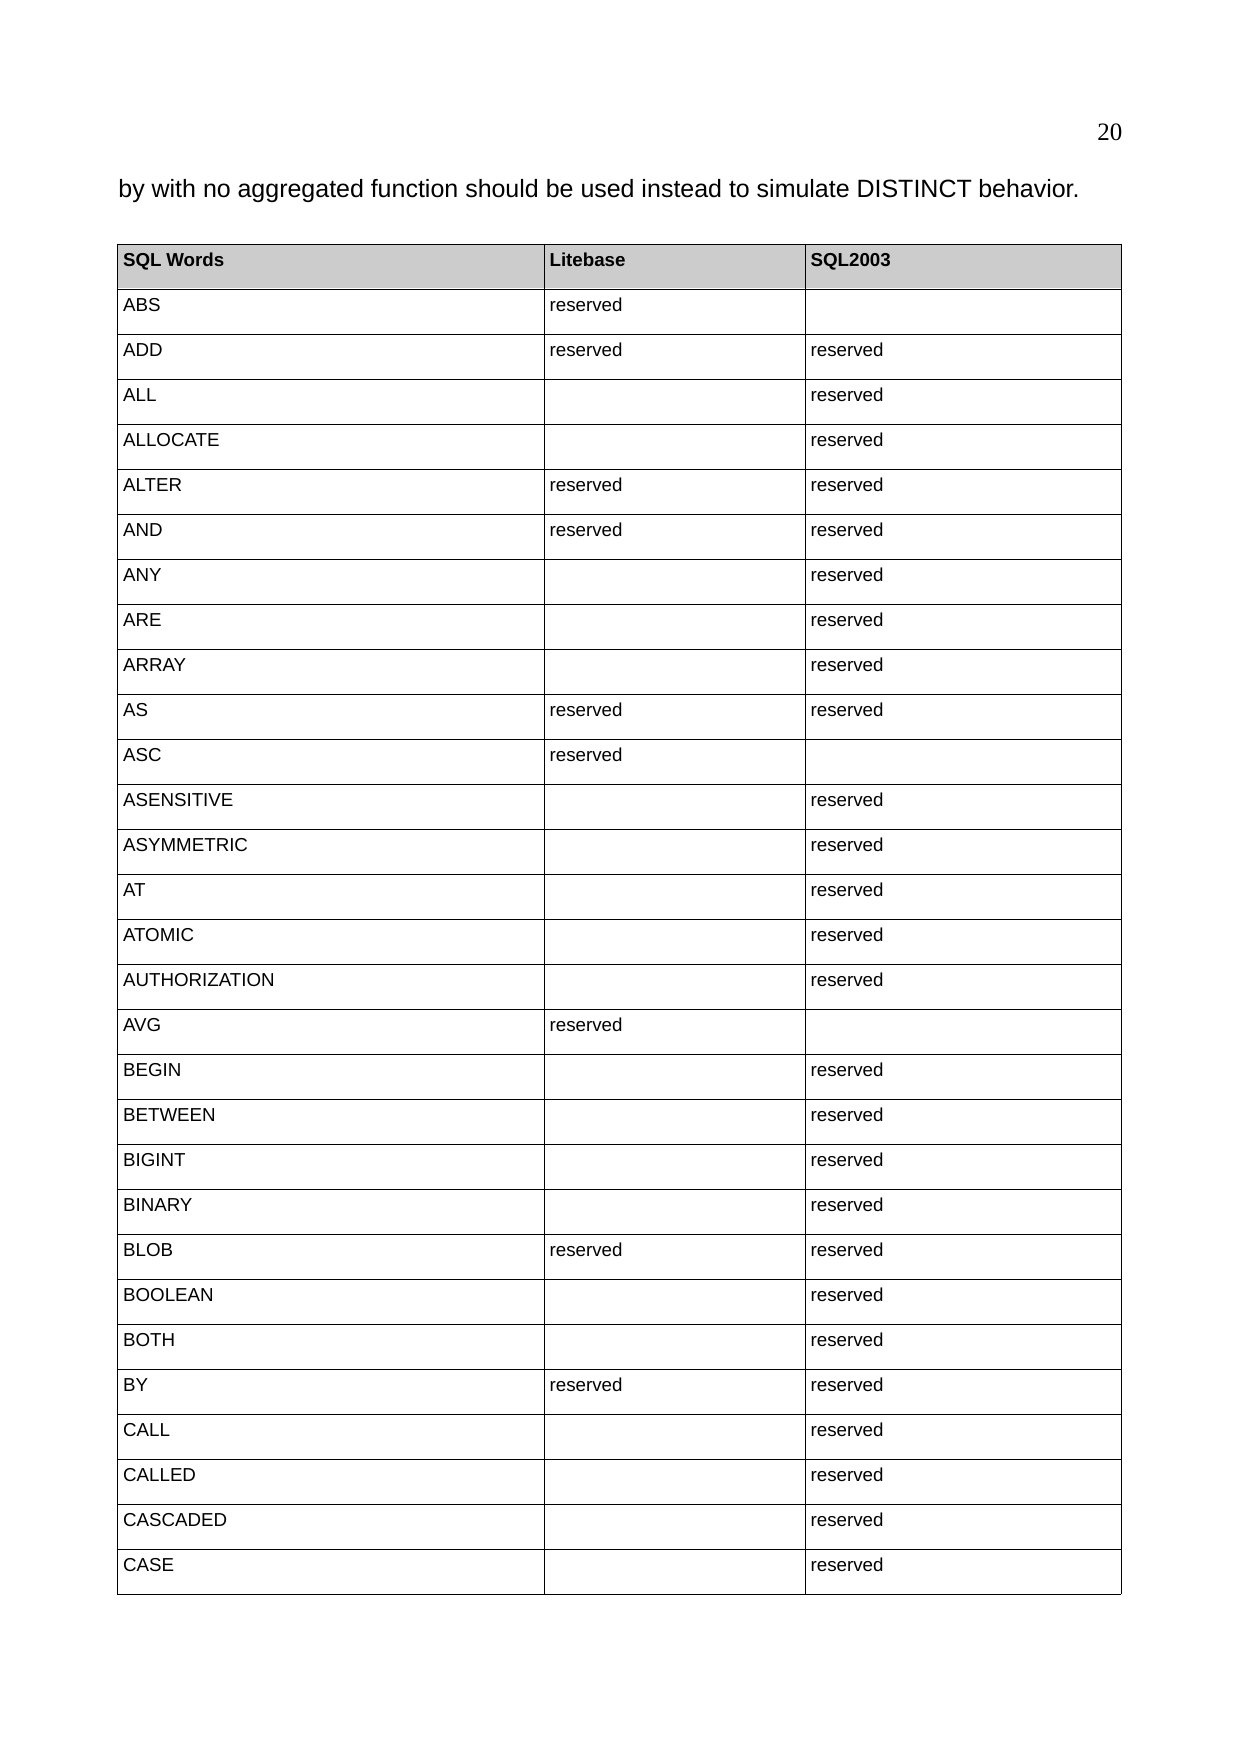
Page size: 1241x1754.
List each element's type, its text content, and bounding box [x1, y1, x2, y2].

table_cell [545, 425, 805, 468]
table_cell AVG [118, 1010, 544, 1053]
table_cell reserved [545, 1370, 805, 1413]
table_cell BOOLEAN [118, 1280, 544, 1323]
table_cell AND [118, 515, 544, 558]
table_cell [806, 290, 1121, 333]
table_cell BLOB [118, 1235, 544, 1278]
table_cell BEGIN [118, 1055, 544, 1098]
table_cell reserved [545, 1235, 805, 1278]
table_cell reserved [545, 290, 805, 333]
table_cell AT [118, 875, 544, 918]
table_cell reserved [545, 695, 805, 738]
table_cell reserved [806, 1460, 1121, 1503]
table_cell reserved [806, 1280, 1121, 1323]
table_cell reserved [806, 1235, 1121, 1278]
text by with no aggregated function should be used instead to simulate DISTINCT behavior. [118, 175, 1122, 203]
table_cell ATOMIC [118, 920, 544, 963]
table_cell BIGINT [118, 1145, 544, 1188]
table_cell reserved [806, 1370, 1121, 1413]
table_cell [545, 920, 805, 963]
table_cell reserved [806, 380, 1121, 423]
table_cell reserved [806, 965, 1121, 1008]
table_cell reserved [806, 875, 1121, 918]
table_cell [545, 965, 805, 1008]
table_cell ARE [118, 605, 544, 648]
table_cell reserved [806, 425, 1121, 468]
table_cell [806, 740, 1121, 783]
table_cell reserved [806, 785, 1121, 828]
table_cell reserved [545, 1010, 805, 1053]
table_cell [545, 1190, 805, 1233]
table_cell CALL [118, 1415, 544, 1458]
table_cell reserved [806, 1550, 1121, 1593]
table_cell AUTHORIZATION [118, 965, 544, 1008]
table_cell ALL [118, 380, 544, 423]
table_cell ASC [118, 740, 544, 783]
table_cell BY [118, 1370, 544, 1413]
table_cell CALLED [118, 1460, 544, 1503]
table_cell ARRAY [118, 650, 544, 693]
table_cell reserved [806, 650, 1121, 693]
table_cell [545, 1415, 805, 1458]
table_cell ALLOCATE [118, 425, 544, 468]
table_cell BINARY [118, 1190, 544, 1233]
table_cell [545, 1145, 805, 1188]
table_cell reserved [806, 695, 1121, 738]
table_cell reserved [806, 335, 1121, 378]
table_cell reserved [806, 1100, 1121, 1143]
table_cell reserved [545, 470, 805, 513]
table_cell ASENSITIVE [118, 785, 544, 828]
table_cell [545, 380, 805, 423]
table_cell ADD [118, 335, 544, 378]
table_cell [545, 1325, 805, 1368]
table_cell [545, 1460, 805, 1503]
table_cell [545, 1100, 805, 1143]
table_cell CASCADED [118, 1505, 544, 1548]
table_cell reserved [806, 1190, 1121, 1233]
table_cell [545, 1505, 805, 1548]
table_cell reserved [806, 515, 1121, 558]
table_cell AS [118, 695, 544, 738]
table_cell reserved [806, 1505, 1121, 1548]
table_cell BOTH [118, 1325, 544, 1368]
table_cell [545, 605, 805, 648]
table_cell reserved [806, 470, 1121, 513]
table_cell ASYMMETRIC [118, 830, 544, 873]
table_cell [545, 785, 805, 828]
table_cell [545, 1550, 805, 1593]
table_cell [545, 830, 805, 873]
table_cell ANY [118, 560, 544, 603]
table_cell reserved [806, 560, 1121, 603]
table_cell reserved [806, 1055, 1121, 1098]
table_cell reserved [806, 1415, 1121, 1458]
table_cell BETWEEN [118, 1100, 544, 1143]
table_header SQL2003 [806, 245, 1121, 288]
table_cell [545, 650, 805, 693]
table_cell reserved [545, 740, 805, 783]
table_header SQL Words [118, 245, 544, 288]
table_cell [545, 875, 805, 918]
table_cell reserved [806, 830, 1121, 873]
table_cell ABS [118, 290, 544, 333]
table_cell [806, 1010, 1121, 1053]
table_cell [545, 1055, 805, 1098]
table_cell reserved [545, 515, 805, 558]
table_cell reserved [806, 1325, 1121, 1368]
table_cell reserved [806, 1145, 1121, 1188]
table_header Litebase [545, 245, 805, 288]
table_cell reserved [806, 920, 1121, 963]
table_cell [545, 560, 805, 603]
table_cell CASE [118, 1550, 544, 1593]
table_cell reserved [806, 605, 1121, 648]
table_cell [545, 1280, 805, 1323]
table_cell ALTER [118, 470, 544, 513]
table_cell reserved [545, 335, 805, 378]
